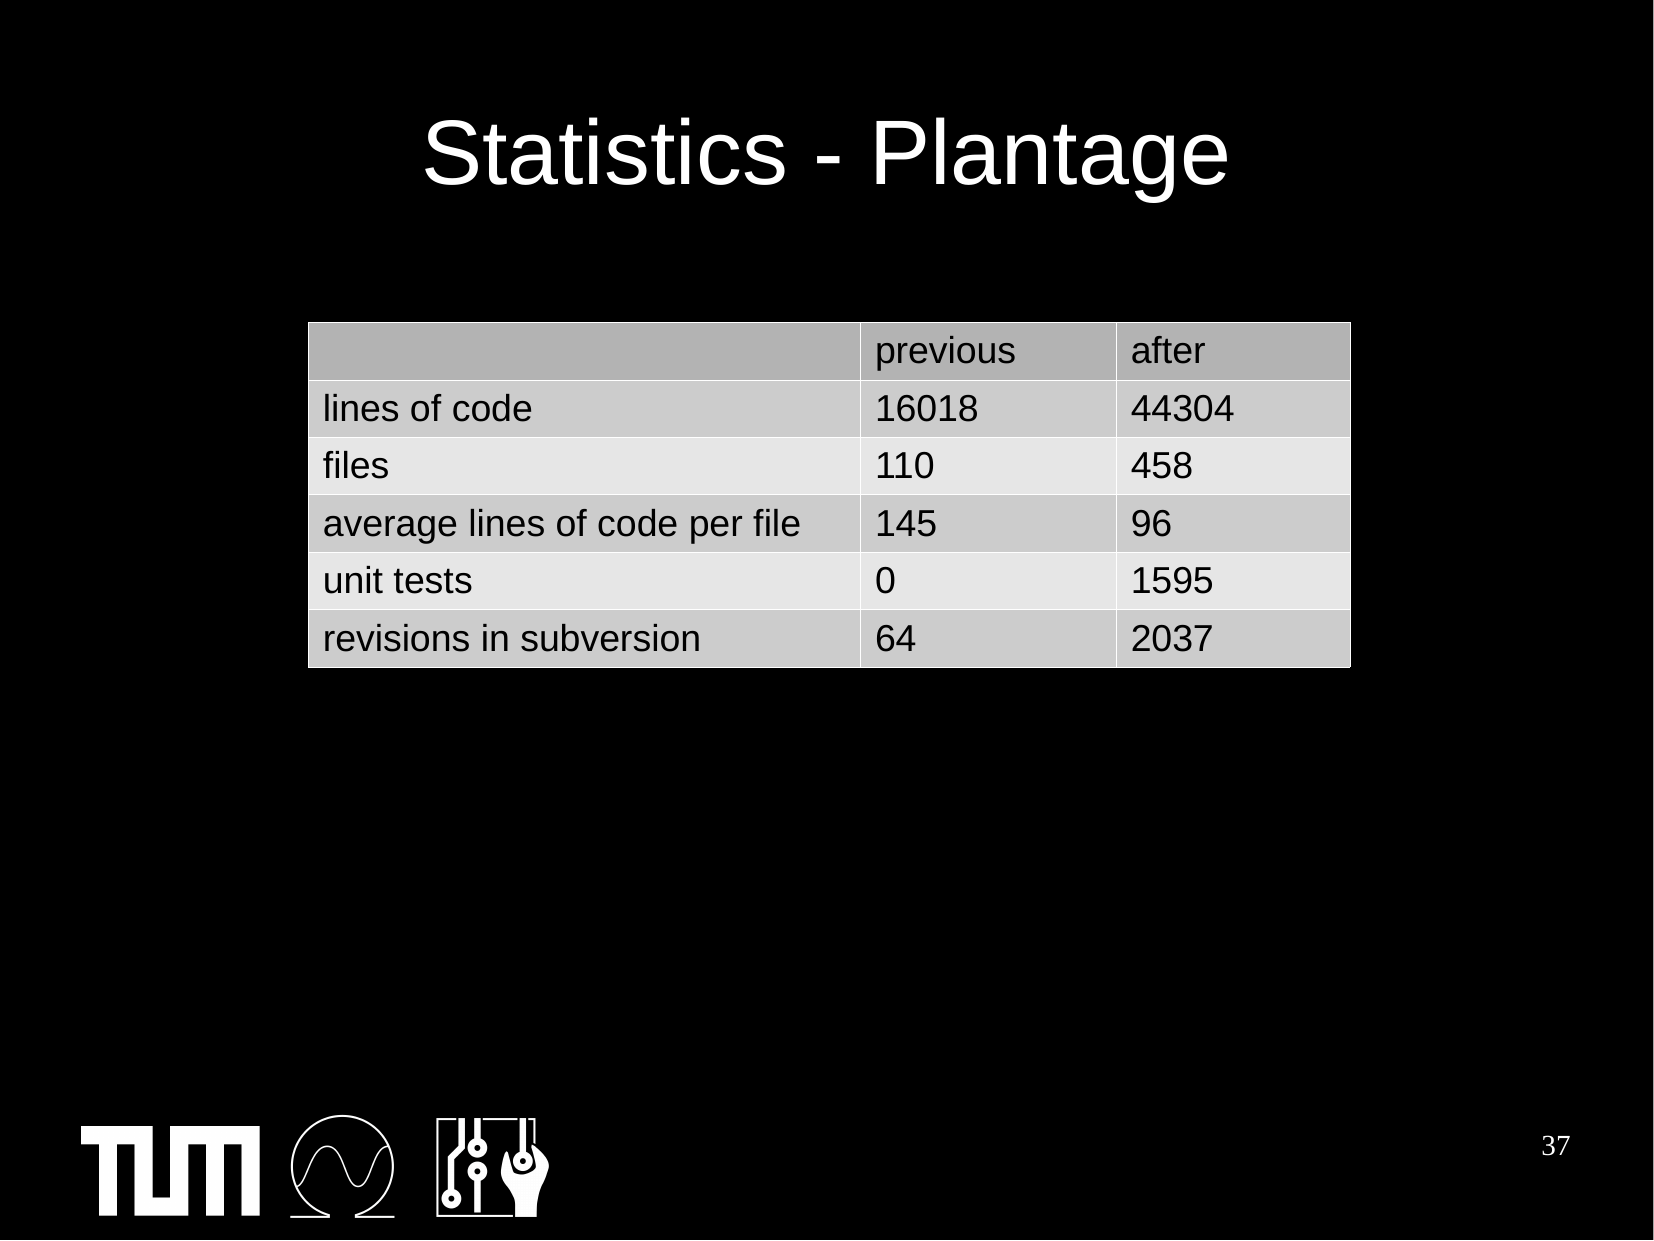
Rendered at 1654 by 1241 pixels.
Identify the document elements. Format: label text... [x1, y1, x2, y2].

table_cell revisions in subversion [309, 610, 860, 667]
table_cell unit tests [309, 553, 860, 609]
table_header [309, 323, 860, 380]
table_cell 1595 [1117, 553, 1350, 609]
title Statistics - Plantage [82, 49, 1571, 257]
table_cell 458 [1117, 438, 1350, 494]
table_cell 44304 [1117, 381, 1350, 437]
table_cell 64 [861, 610, 1116, 667]
table_cell 16018 [861, 381, 1116, 437]
table_header previous [861, 323, 1116, 380]
table_cell lines of code [309, 381, 860, 437]
table_cell average lines of code per file [309, 495, 860, 552]
table_cell 0 [861, 553, 1116, 609]
table_cell 96 [1117, 495, 1350, 552]
picture [63, 1108, 272, 1227]
table_cell files [309, 438, 860, 494]
table_cell 110 [861, 438, 1116, 494]
table_cell 2037 [1117, 610, 1350, 667]
picture [425, 1108, 554, 1227]
table_header after [1117, 323, 1350, 380]
picture [283, 1108, 402, 1227]
table_cell 145 [861, 495, 1116, 552]
